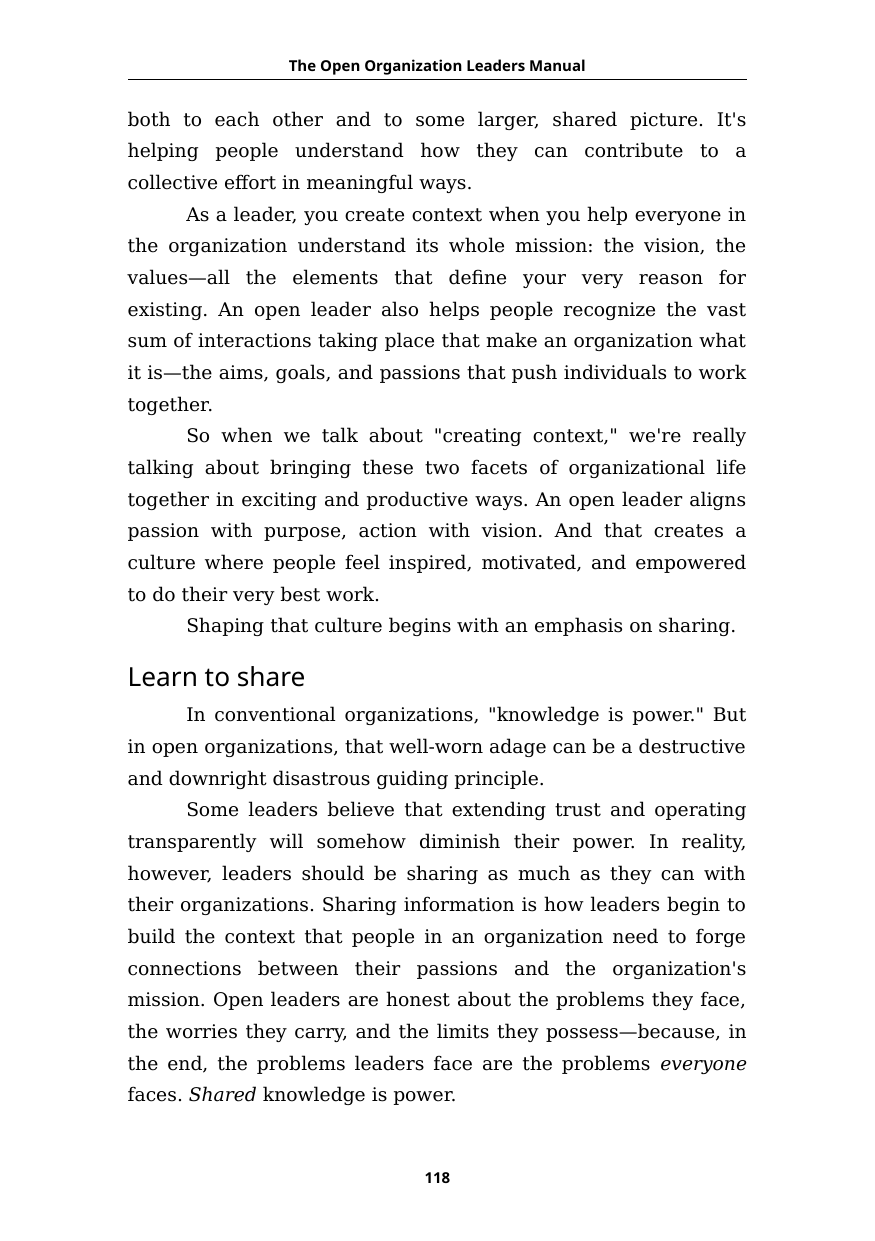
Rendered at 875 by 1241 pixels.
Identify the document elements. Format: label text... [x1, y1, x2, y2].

text Shaping that culture begins with an emphasis on sharing. [127, 615, 747, 637]
subtitle Learn to share [127, 662, 747, 692]
text As a leader, you create context when you help everyone in the organization understand its whole mission: the vision, the values—all the elements that define your very reason for existing. An open leader also helps people recognize the vast sum of interactions taking place that make an organization what it is—the aims, goals, and passions that push individuals to work together. [127, 204, 747, 416]
text In conventional organizations, "knowledge is power." But in open organizations, that well-worn adage can be a destructive and downright disastrous guiding principle. [127, 704, 747, 789]
text Some leaders believe that extending trust and operating transparently will somehow diminish their power. In reality, however, leaders should be sharing as much as they can with their organizations. Sharing information is how leaders begin to build the context that people in an organization need to forge connections between their passions and the organization's mission. Open leaders are honest about the problems they face, the worries they carry, and the limits they possess—because, in the end, the problems leaders face are the problems everyone faces. Shared knowledge is power. [127, 799, 747, 1106]
text both to each other and to some larger, shared picture. It's helping people understand how they can contribute to a collective effort in meaningful ways. [127, 109, 747, 194]
text So when we talk about "creating context," we're really talking about bringing these two facets of organizational life together in exciting and productive ways. An open leader aligns passion with purpose, action with vision. And that creates a culture where people feel inspired, motivated, and empowered to do their very best work. [127, 425, 747, 606]
